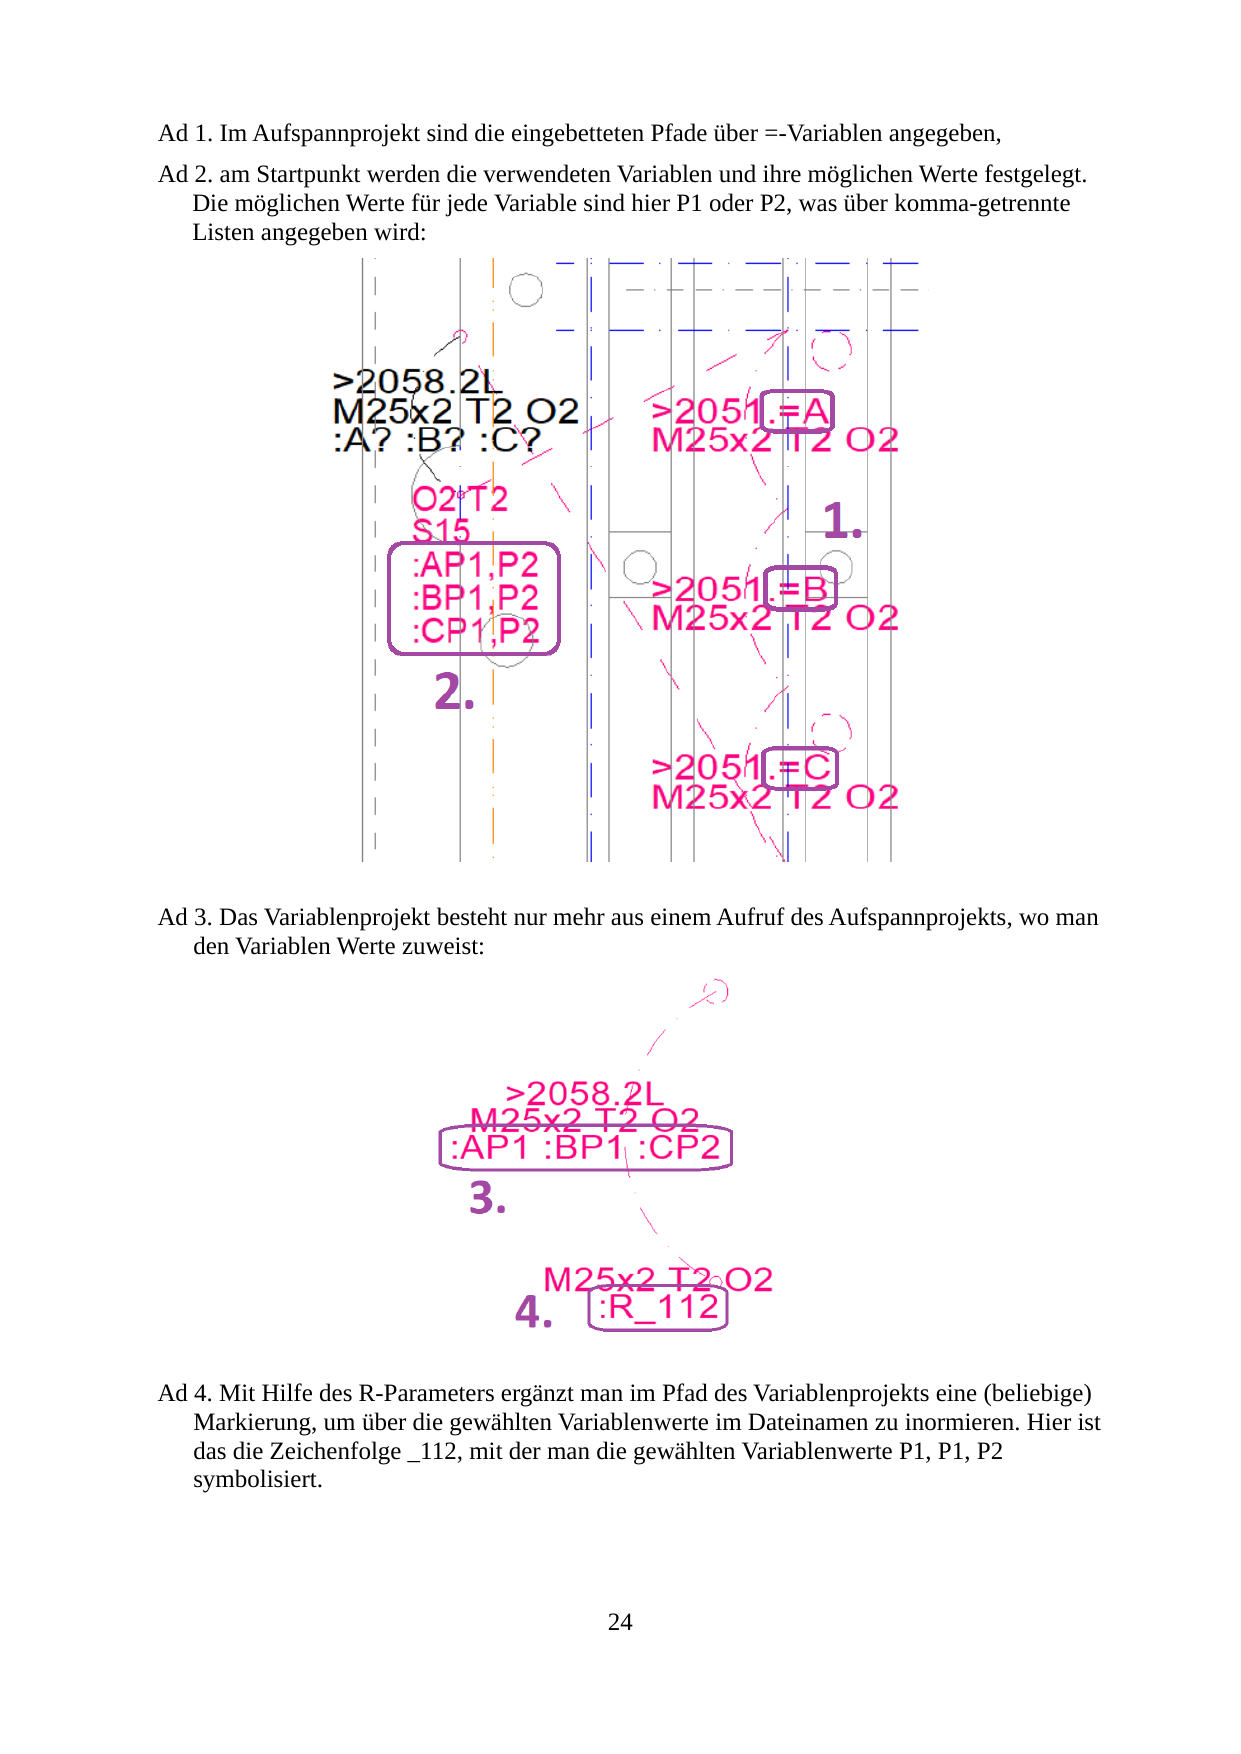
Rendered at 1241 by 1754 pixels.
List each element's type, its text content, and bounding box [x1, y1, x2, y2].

text Ad 3. Das Variablenprojekt besteht nur mehr aus einem Aufruf des Aufspannprojekts, wo man den Variablen Werte zuweist: [157, 902, 1122, 960]
text Ad 4. Mit Hilfe des R-Parameters ergänzt man im Pfad des Variablenprojekts eine (beliebige) Markierung, um über die gewählten Variablenwerte im Dateinamen zu inormieren. Hier ist das die Zeichenfolge _112, mit der man die gewählten Variablenwerte P1, P1, P2 symbolisiert. [157, 1378, 1122, 1493]
text Ad 1. Im Aufspannprojekt sind die eingebetteten Pfade über =-Variablen angegeben, [158, 118, 1122, 147]
text Ad 2. am Startpunkt werden die verwendeten Variablen und ihre möglichen Werte festgelegt. Die möglichen Werte für jede Variable sind hier P1 oder P2, was über komma-getrennte Listen angegeben wird: [158, 159, 1122, 246]
